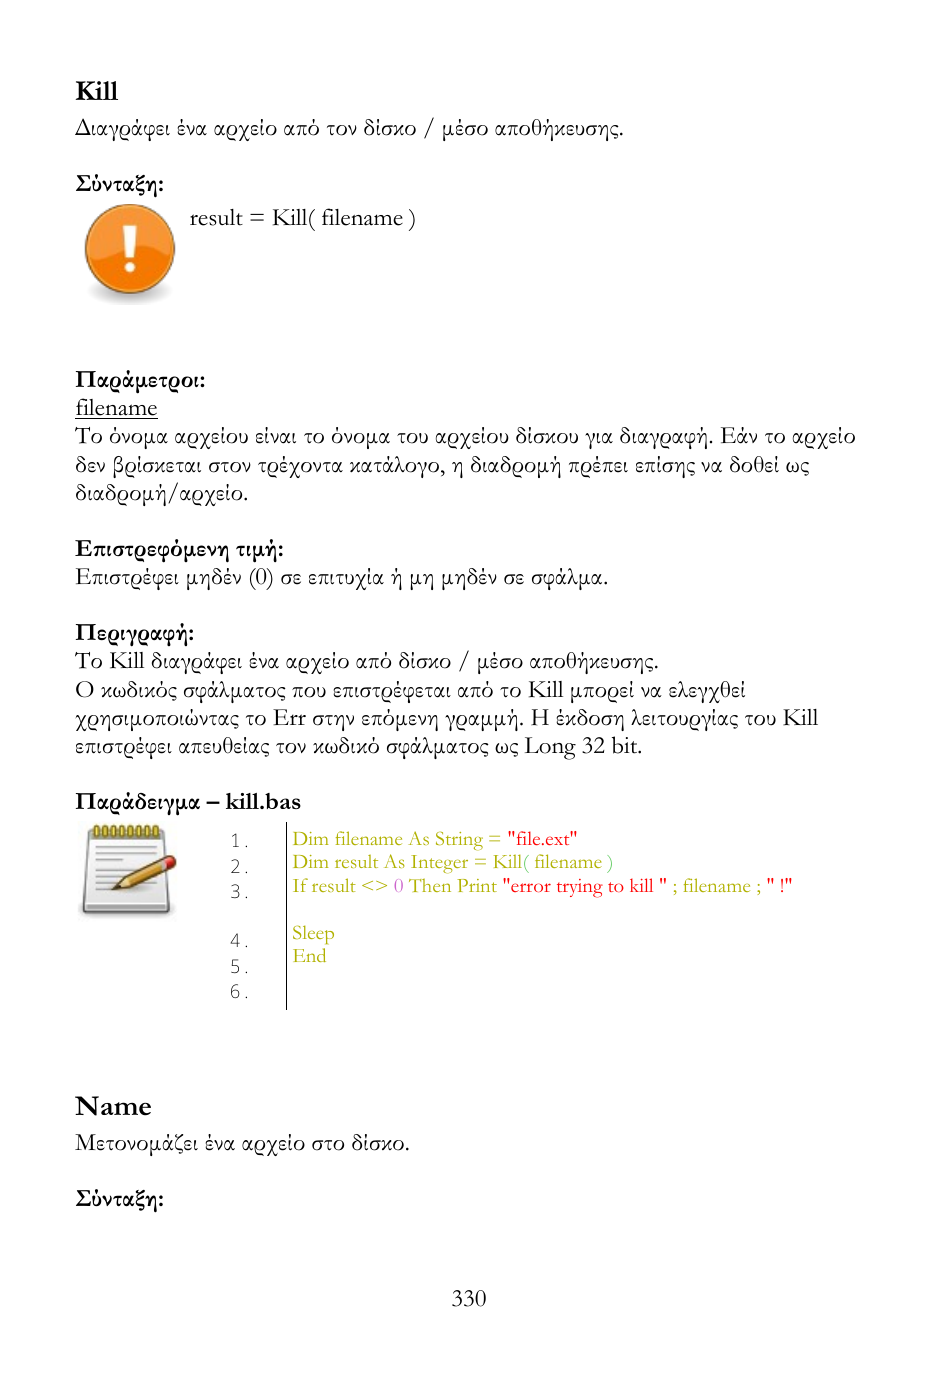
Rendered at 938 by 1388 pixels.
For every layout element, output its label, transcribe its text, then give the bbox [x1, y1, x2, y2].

text Μετονομάζει ένα αρχείο στο δίσκο. [75, 1129, 862, 1157]
text Σύνταξη: [75, 1185, 862, 1213]
text Επιστρέφει μηδέν (0) σε επιτυχία ή μη μηδέν σε σφάλμα. [75, 563, 862, 591]
table_header [75, 816, 180, 1037]
table_header [180, 816, 863, 1037]
table_header [75, 199, 183, 338]
text filename [75, 394, 862, 422]
table_header result = Kill( filename ) [184, 199, 863, 338]
text Περιγραφή: [75, 619, 862, 647]
text Σύνταξη: [75, 170, 862, 198]
text Το όνομα αρχείου είναι το όνομα του αρχείου δίσκου για διαγραφή. Εάν το αρχείο δεν βρίσκεται στον τρέχοντα κατάλογο, η διαδρομή πρέπει επίσης να δοθεί ως διαδρομή/αρχείο. [75, 422, 862, 507]
text Παράδειγμα – kill.bas [75, 788, 862, 816]
subtitle Name [75, 1090, 862, 1123]
picture [79, 204, 180, 305]
text Διαγράφει ένα αρχείο από τον δίσκο / μέσο αποθήκευσης. [75, 114, 862, 142]
text Παράμετροι: [75, 366, 862, 394]
table_header [186, 822, 286, 1010]
subtitle Kill [75, 75, 862, 108]
table_header Dim filename As String = "file.ext" Dim result As Integer = Kill( filename ) If result <> 0 Then Print "error trying to kill " ; filename ; " !" Sleep End [287, 822, 857, 1010]
text Επιστρεφόμενη τιμή: [75, 535, 862, 563]
text Το Kill διαγράφει ένα αρχείο από δίσκο / μέσο αποθήκευσης. [75, 647, 862, 676]
text Ο κωδικός σφάλματος που επιστρέφεται από το Kill μπορεί να ελεγχθεί χρησιμοποιώντας το Err στην επόμενη γραμμή. Η έκδοση λειτουργίας του Kill επιστρέφει απευθείας τον κωδικό σφάλματος ως Long 32 bit. [75, 676, 862, 760]
picture [77, 821, 178, 922]
